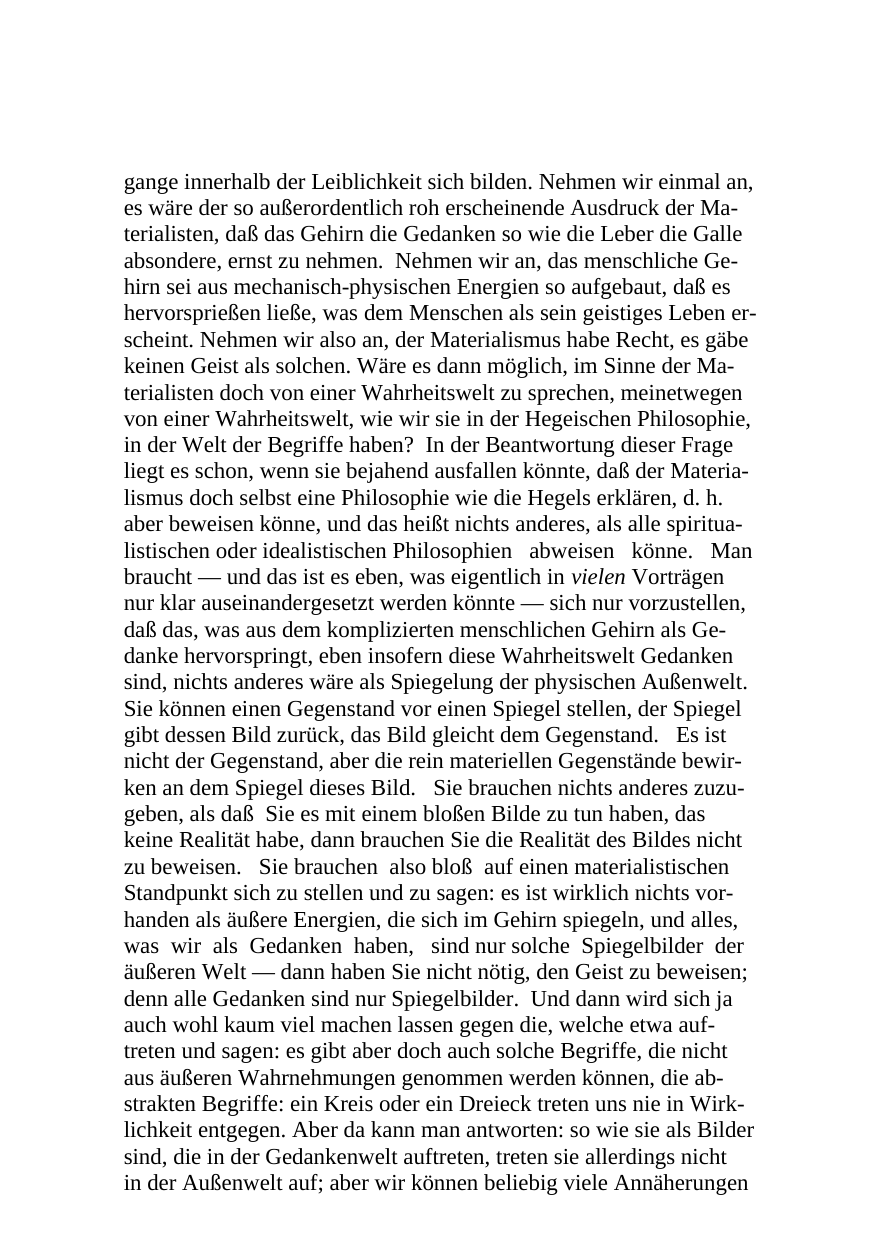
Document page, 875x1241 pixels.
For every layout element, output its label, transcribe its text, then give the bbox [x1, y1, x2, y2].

text gange innerhalb der Leiblichkeit sich bilden. Nehmen wir einmal an, es wäre der so außerordentlich roh erscheinende Ausdruck der Ma- terialisten, daß das Gehirn die Gedanken so wie die Leber die Galle absondere, ernst zu nehmen. Nehmen wir an, das menschliche Ge- hirn sei aus mechanisch-physischen Energien so aufgebaut, daß es hervorsprießen ließe, was dem Menschen als sein geistiges Leben er- scheint. Nehmen wir also an, der Materialismus habe Recht, es gäbe keinen Geist als solchen. Wäre es dann möglich, im Sinne der Ma- terialisten doch von einer Wahrheitswelt zu sprechen, meinetwegen von einer Wahrheitswelt, wie wir sie in der Hegeischen Philosophie, in der Welt der Begriffe haben? In der Beantwortung dieser Frage liegt es schon, wenn sie bejahend ausfallen könnte, daß der Materia- lismus doch selbst eine Philosophie wie die Hegels erklären, d. h. aber beweisen könne, und das heißt nichts anderes, als alle spiritua- listischen oder idealistischen Philosophien abweisen könne. Man braucht — und das ist es eben, was eigentlich in vielen Vorträgen nur klar auseinandergesetzt werden könnte — sich nur vorzustellen, daß das, was aus dem komplizierten menschlichen Gehirn als Ge- danke hervorspringt, eben insofern diese Wahrheitswelt Gedanken sind, nichts anderes wäre als Spiegelung der physischen Außenwelt. Sie können einen Gegenstand vor einen Spiegel stellen, der Spiegel gibt dessen Bild zurück, das Bild gleicht dem Gegenstand. Es ist nicht der Gegenstand, aber die rein materiellen Gegenstände bewir- ken an dem Spiegel dieses Bild. Sie brauchen nichts anderes zuzu- geben, als daß Sie es mit einem bloßen Bilde zu tun haben, das keine Realität habe, dann brauchen Sie die Realität des Bildes nicht zu beweisen. Sie brauchen also bloß auf einen materialistischen Standpunkt sich zu stellen und zu sagen: es ist wirklich nichts vor- handen als äußere Energien, die sich im Gehirn spiegeln, und alles, was wir als Gedanken haben, sind nur solche Spiegelbilder der äußeren Welt — dann haben Sie nicht nötig, den Geist zu beweisen; denn alle Gedanken sind nur Spiegelbilder. Und dann wird sich ja auch wohl kaum viel machen lassen gegen die, welche etwa auf- treten und sagen: es gibt aber doch auch solche Begriffe, die nicht aus äußeren Wahrnehmungen genommen werden können, die ab- strakten Begriffe: ein Kreis oder ein Dreieck treten uns nie in Wirk- lichkeit entgegen. Aber da kann man antworten: so wie sie als Bilder sind, die in der Gedankenwelt auftreten, treten sie allerdings nicht in der Außenwelt auf; aber wir können beliebig viele Annäherungen [123, 168, 791, 1196]
